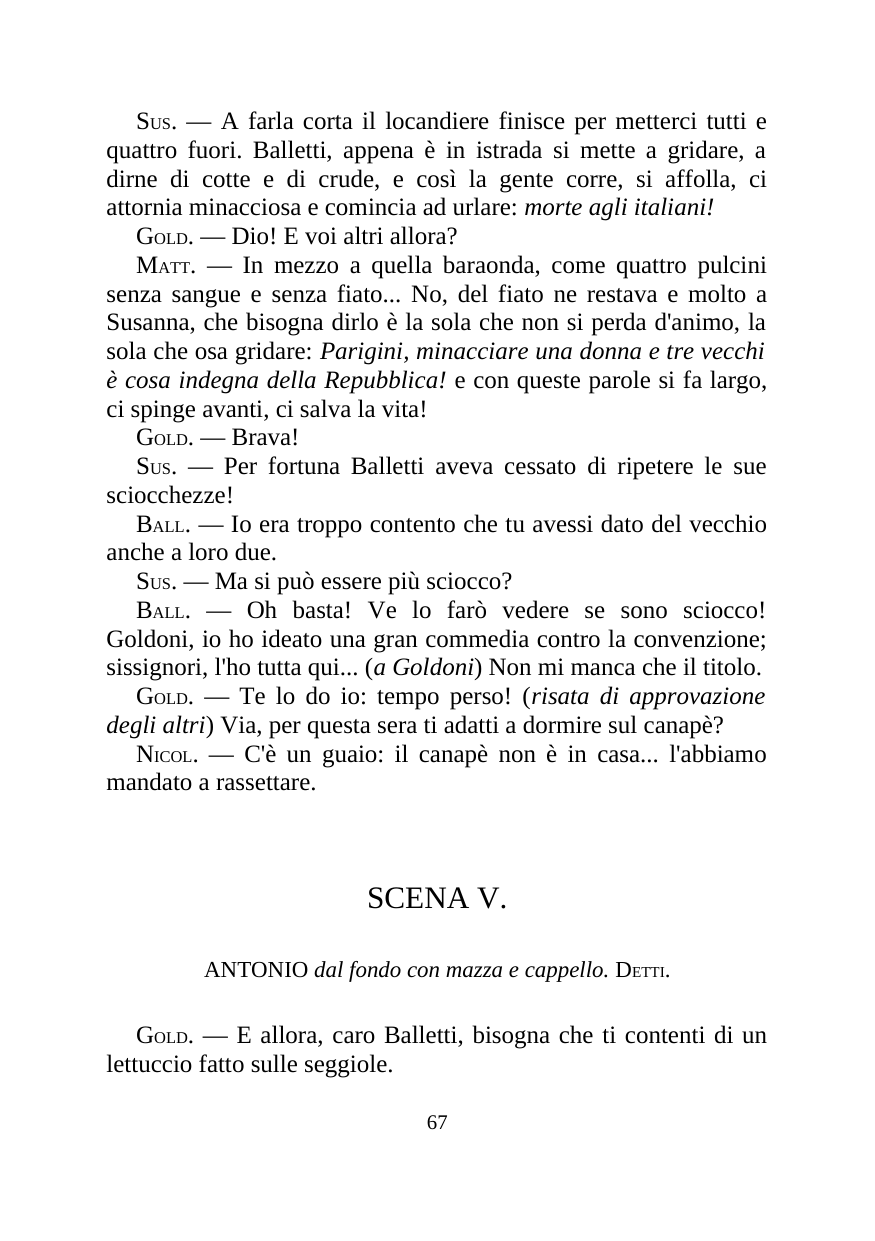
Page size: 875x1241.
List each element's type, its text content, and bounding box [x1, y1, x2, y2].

text Sus. — Ma si può essere più sciocco? [106, 566, 768, 595]
text Gold. — E allora, caro Balletti, bisogna che ti contenti di un lettuccio fatto sulle seggiole. [106, 1020, 768, 1078]
text Gold. — Dio! E voi altri allora? [106, 221, 768, 250]
text Sus. — A farla corta il locandiere finisce per metterci tutti e quattro fuori. Balletti, appena è in istrada si mette a gridare, a dirne di cotte e di crude, e così la gente corre, si affolla, ci attornia minacciosa e comincia ad urlare: morte agli italiani! [106, 106, 768, 221]
subtitle SCENA V. [106, 879, 768, 915]
text Ball. — Oh basta! Ve lo farò vedere se sono sciocco! Goldoni, io ho ideato una gran commedia contro la convenzione; sissignori, l'ho tutta qui... (a Goldoni) Non mi manca che il titolo. [106, 595, 768, 681]
text Sus. — Per fortuna Balletti aveva cessato di ripetere le sue sciocchezze! [106, 451, 768, 509]
text Ball. — Io era troppo contento che tu avessi dato del vecchio anche a loro due. [106, 509, 768, 566]
text Matt. — In mezzo a quella baraonda, come quattro pulcini senza sangue e senza fiato... No, del fiato ne restava e molto a Susanna, che bisogna dirlo è la sola che non si perda d'animo, la sola che osa gridare: Parigini, minacciare una donna e tre vecchi è cosa indegna della Repubblica! e con queste parole si fa largo, ci spinge avanti, ci salva la vita! [106, 250, 768, 422]
text Gold. — Te lo do io: tempo perso! (risata di approvazione degli altri) Via, per questa sera ti adatti a dormire sul canapè? [106, 681, 768, 739]
text Nicol. — C'è un guaio: il canapè non è in casa... l'abbiamo mandato a rassettare. [106, 739, 768, 796]
text ANTONIO dal fondo con mazza e cappello. Detti. [106, 956, 768, 983]
text Gold. — Brava! [106, 422, 768, 451]
